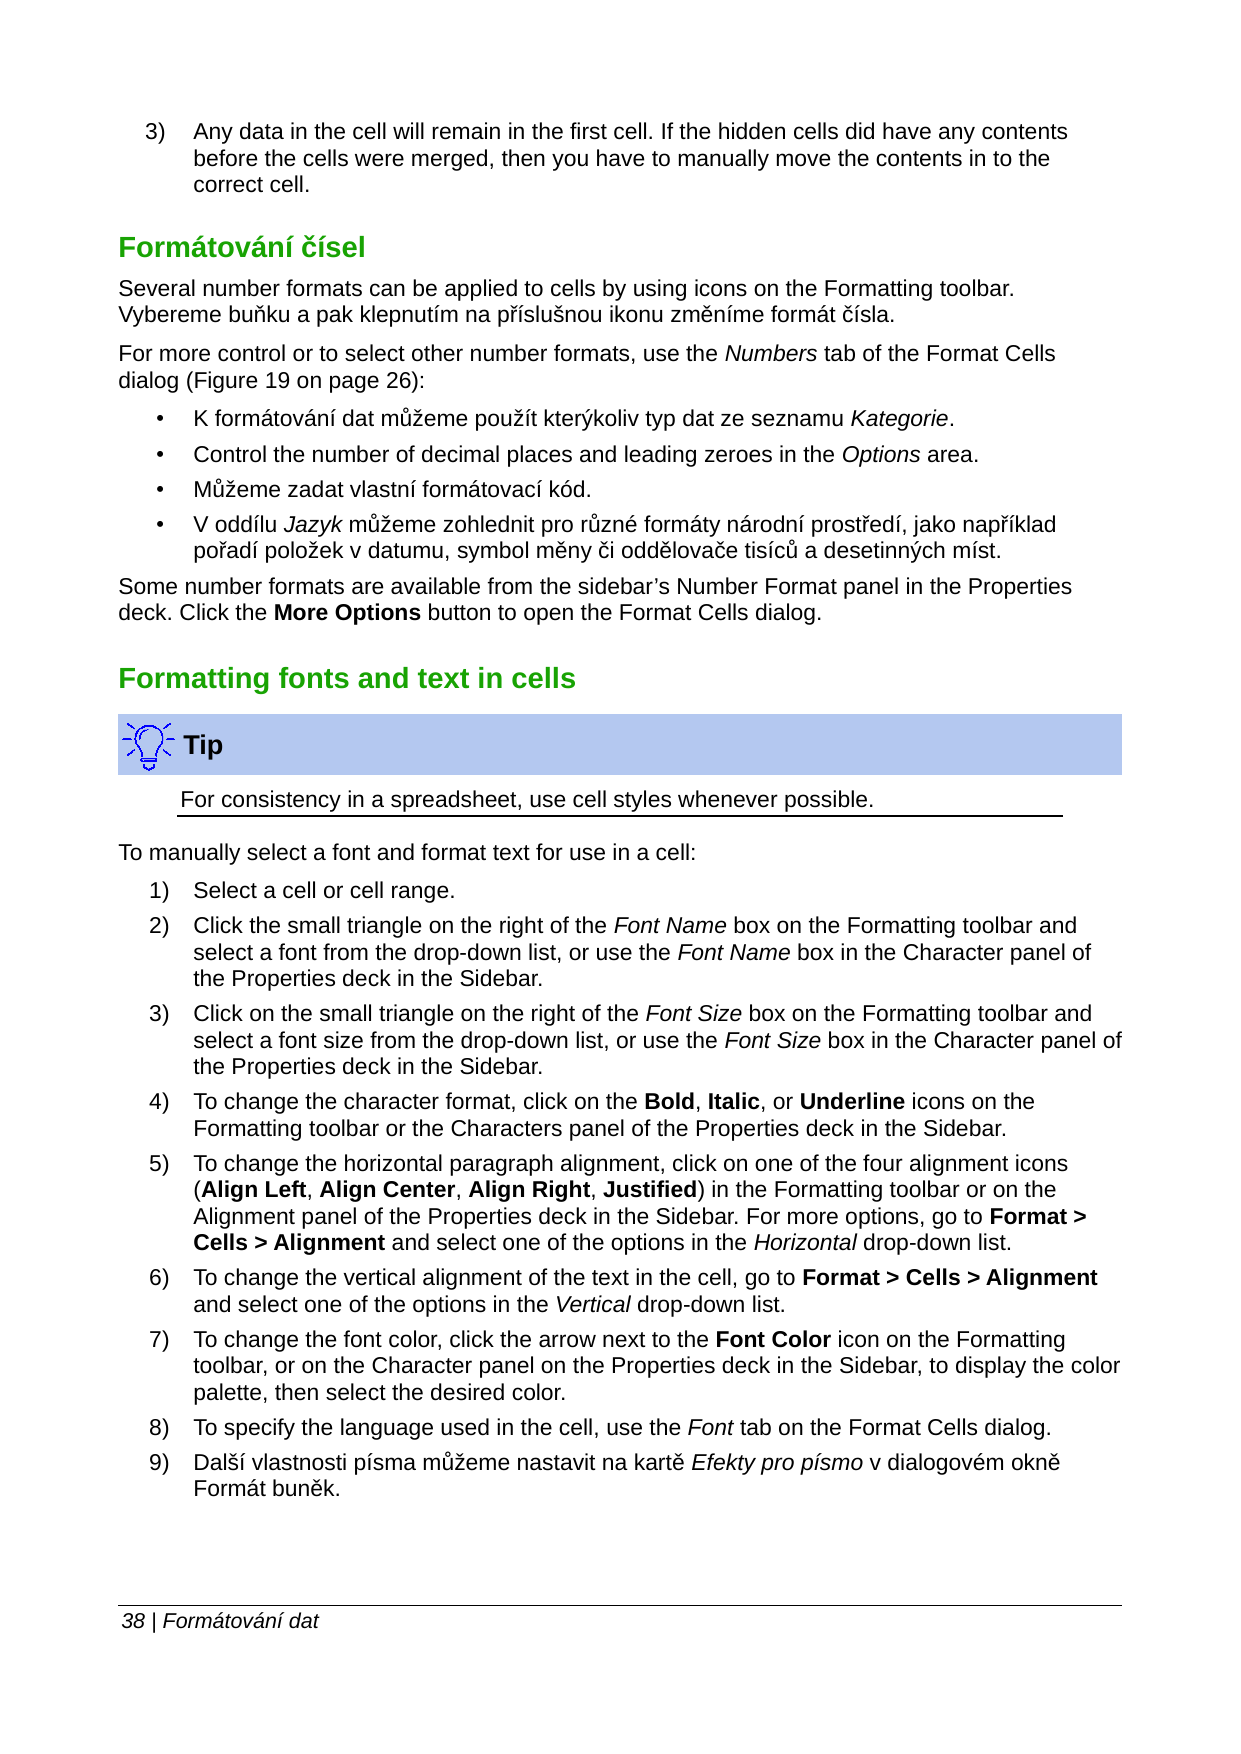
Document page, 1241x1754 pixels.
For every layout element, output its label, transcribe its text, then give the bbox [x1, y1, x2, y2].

subtitle Tip [118, 726, 1122, 767]
subtitle Formátování čísel [118, 230, 1122, 263]
list Další vlastnosti písma můžeme nastavit na kartě Efekty pro písmo v dialogovém okně Formát buněk. [169, 1449, 1122, 1502]
picture [119, 715, 179, 775]
list Any data in the cell will remain in the first cell. If the hidden cells did have any contents before the cells were merged, then you have to manually move the contents in to the correct cell. [165, 118, 1122, 197]
list K formátování dat můžeme použít kterýkoliv typ dat ze seznamu Kategorie. [156, 405, 1122, 432]
list For more control or to select other number formats, use the Numbers tab of the Format Cells dialog (Figure 19 on page 25): [118, 340, 1122, 393]
list To change the vertical alignment of the text in the cell, go to Format > Cells > Alignment and select one of the options in the Vertical drop-down list. [169, 1264, 1122, 1317]
text For consistency in a spreadsheet, use cell styles whenever possible. [177, 783, 1063, 815]
text Some number formats are available from the sidebar’s Number Format panel in the Properties deck. Click the More Options button to open the Format Cells dialog. [118, 573, 1122, 625]
list To change the character format, click on the Bold, Italic, or Underline icons on the Formatting toolbar or the Characters panel of the Properties deck in the Sidebar. [169, 1088, 1122, 1141]
list To change the horizontal paragraph alignment, click on one of the four alignment icons (Align Left, Align Center, Align Right, Justified) in the Formatting toolbar or on the Alignment panel of the Properties deck in the Sidebar. For more options, go to Format > Cells > Alignment and select one of the options in the Horizontal drop-down list. [169, 1150, 1122, 1255]
subtitle Formatting fonts and text in cells [118, 661, 1122, 695]
text To manually select a font and format text for use in a cell: [118, 838, 1122, 865]
list Click on the small triangle on the right of the Font Size box on the Formatting toolbar and select a font size from the drop-down list, or use the Font Size box in the Character panel of the Properties deck in the Sidebar. [169, 1000, 1122, 1079]
list V oddílu Jazyk můžeme zohlednit pro různé formáty národní prostředí, jako například pořadí položek v datumu, symbol měny či oddělovače tisíců a desetinných míst. [156, 511, 1122, 564]
list Control the number of decimal places and leading zeroes in the Options area. [156, 441, 1122, 467]
list Můžeme zadat vlastní formátovací kód. [156, 476, 1122, 502]
text Several number formats can be applied to cells by using icons on the Formatting toolbar. Vybereme buňku a pak klepnutím na příslušnou ikonu změníme formát čísla. [118, 275, 1122, 328]
list Click the small triangle on the right of the Font Name box on the Formatting toolbar and select a font from the drop-down list, or use the Font Name box in the Character panel of the Properties deck in the Sidebar. [169, 912, 1122, 992]
list To change the font color, click the arrow next to the Font Color icon on the Formatting toolbar, or on the Character panel on the Properties deck in the Sidebar, to display the color palette, then select the desired color. [169, 1326, 1122, 1405]
list Select a cell or cell range. [169, 877, 1122, 904]
list To specify the language used in the cell, use the Font tab on the Format Cells dialog. [169, 1414, 1122, 1440]
